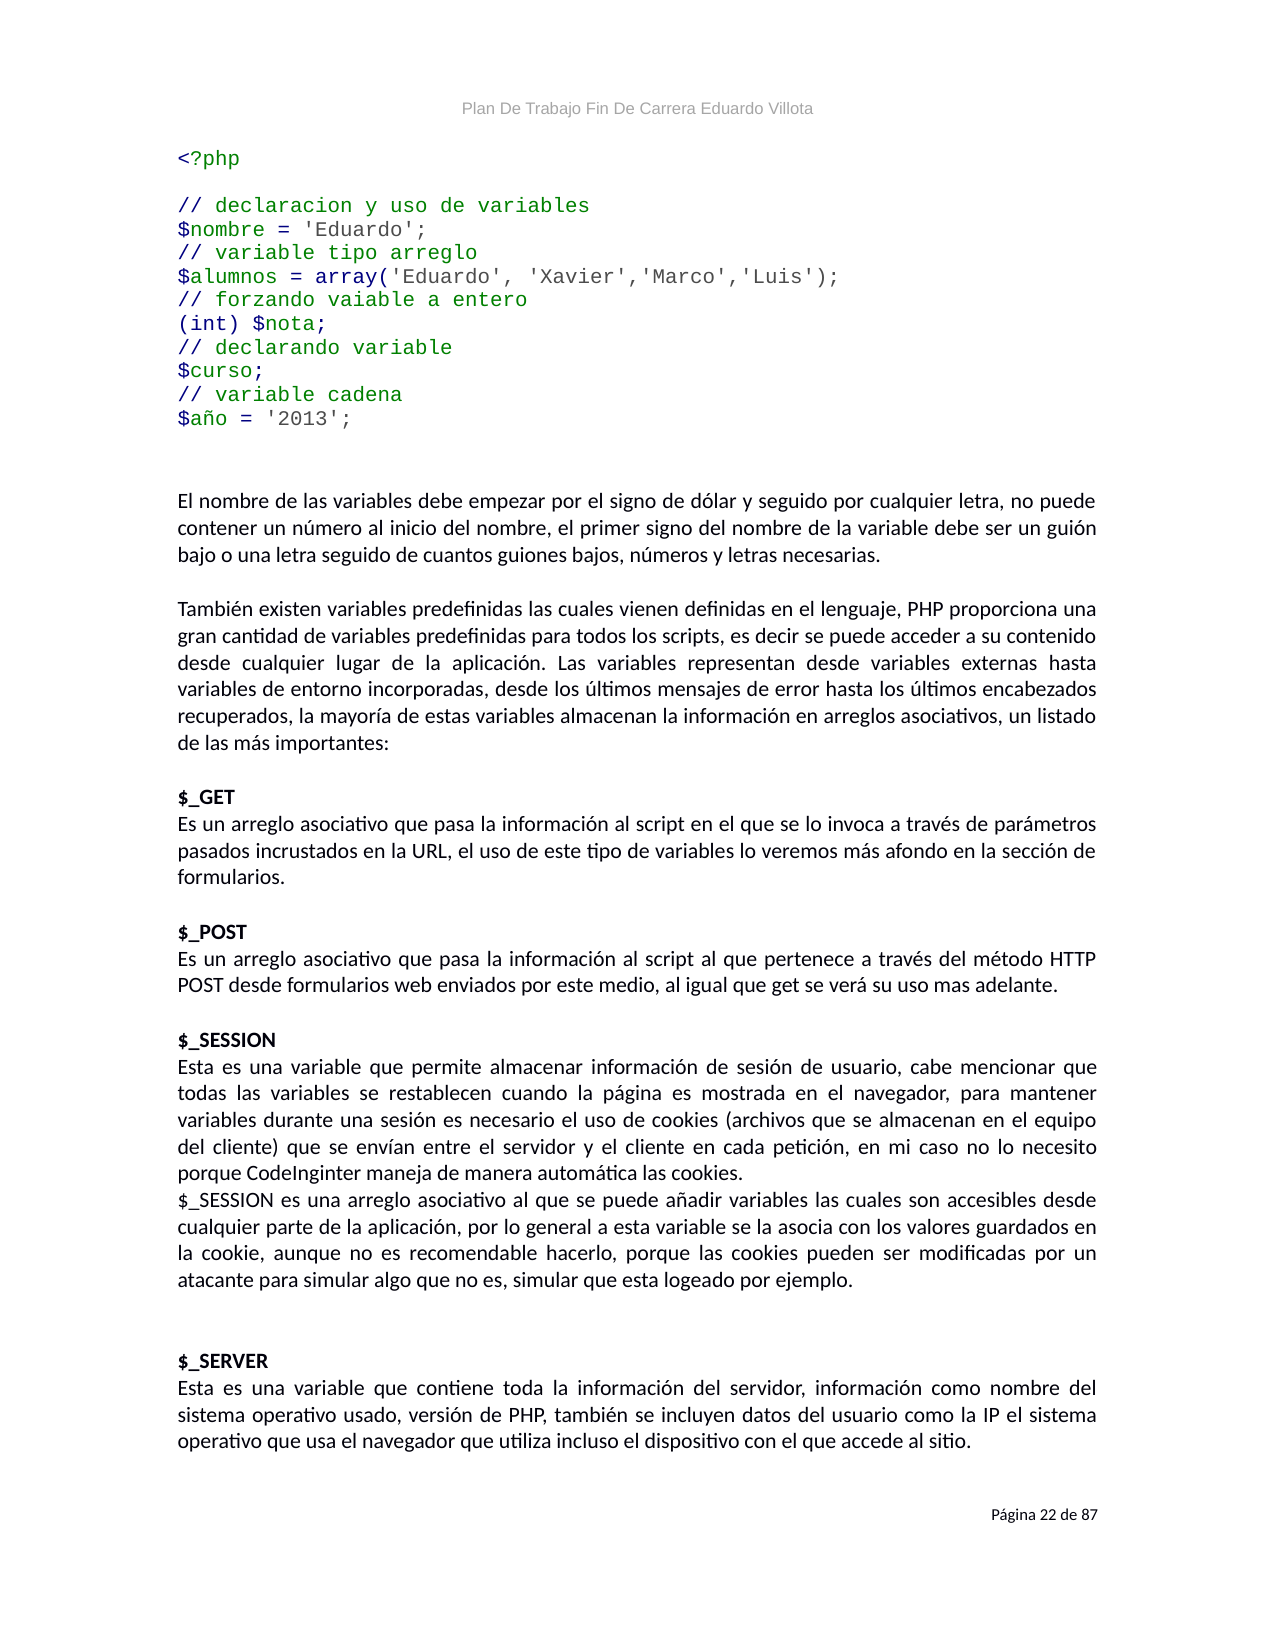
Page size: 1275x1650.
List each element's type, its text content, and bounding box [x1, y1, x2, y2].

text $_GET [177, 783, 1098, 810]
text $_SESSION [177, 1026, 1098, 1053]
text Esta es una variable que contiene toda la información del servidor, información como nombre del sistema operativo usado, versión de PHP, también se incluyen datos del usuario como la IP el sistema operativo que usa el navegador que utiliza incluso el dispositivo con el que accede al sitio. [177, 1374, 1098, 1454]
text Esta es una variable que permite almacenar información de sesión de usuario, cabe mencionar que todas las variables se restablecen cuando la página es mostrada en el navegador, para mantener variables durante una sesión es necesario el uso de cookies (archivos que se almacenan en el equipo del cliente) que se envían entre el servidor y el cliente en cada petición, en mi caso no lo necesito porque CodeInginter maneja de manera automática las cookies. [177, 1053, 1098, 1186]
text $alumnos = array('Eduardo', 'Xavier','Marco','Luis'); [177, 266, 1098, 289]
text $_SESSION es una arreglo asociativo al que se puede añadir variables las cuales son accesibles desde cualquier parte de la aplicación, por lo general a esta variable se la asocia con los valores guardados en la cookie, aunque no es recomendable hacerlo, porque las cookies pueden ser modificadas por un atacante para simular algo que no es, simular que esta logeado por ejemplo. [177, 1186, 1098, 1293]
text El nombre de las variables debe empezar por el signo de dólar y seguido por cualquier letra, no puede contener un número al inicio del nombre, el primer signo del nombre de la variable debe ser un guión bajo o una letra seguido de cuantos guiones bajos, números y letras necesarias. [177, 487, 1098, 567]
text También existen variables predefinidas las cuales vienen definidas en el lenguaje, PHP proporciona una gran cantidad de variables predefinidas para todos los scripts, es decir se puede acceder a su contenido desde cualquier lugar de la aplicación. Las variables representan desde variables externas hasta variables de entorno incorporadas, desde los últimos mensajes de error hasta los últimos encabezados recuperados, la mayoría de estas variables almacenan la información en arreglos asociativos, un listado de las más importantes: [177, 595, 1098, 755]
text Es un arreglo asociativo que pasa la información al script al que pertenece a través del método HTTP POST desde formularios web enviados por este medio, al igual que get se verá su uso mas adelante. [177, 945, 1098, 998]
text $_SERVER [177, 1347, 1098, 1374]
text // declaracion y uso de variables [177, 195, 1098, 218]
text (int) $nota; [177, 313, 1098, 337]
text $_POST [177, 918, 1098, 945]
text $curso; [177, 360, 1098, 384]
text // declarando variable [177, 337, 1098, 360]
text $año = '2013'; [177, 408, 1098, 431]
text // variable tipo arreglo [177, 242, 1098, 266]
text // variable cadena [177, 384, 1098, 408]
text <?php [177, 148, 1098, 171]
text $nombre = 'Eduardo'; [177, 218, 1098, 242]
text // forzando vaiable a entero [177, 289, 1098, 313]
text Es un arreglo asociativo que pasa la información al script en el que se lo invoca a través de parámetros pasados incrustados en la URL, el uso de este tipo de variables lo veremos más afondo en la sección de formularios. [177, 810, 1098, 890]
